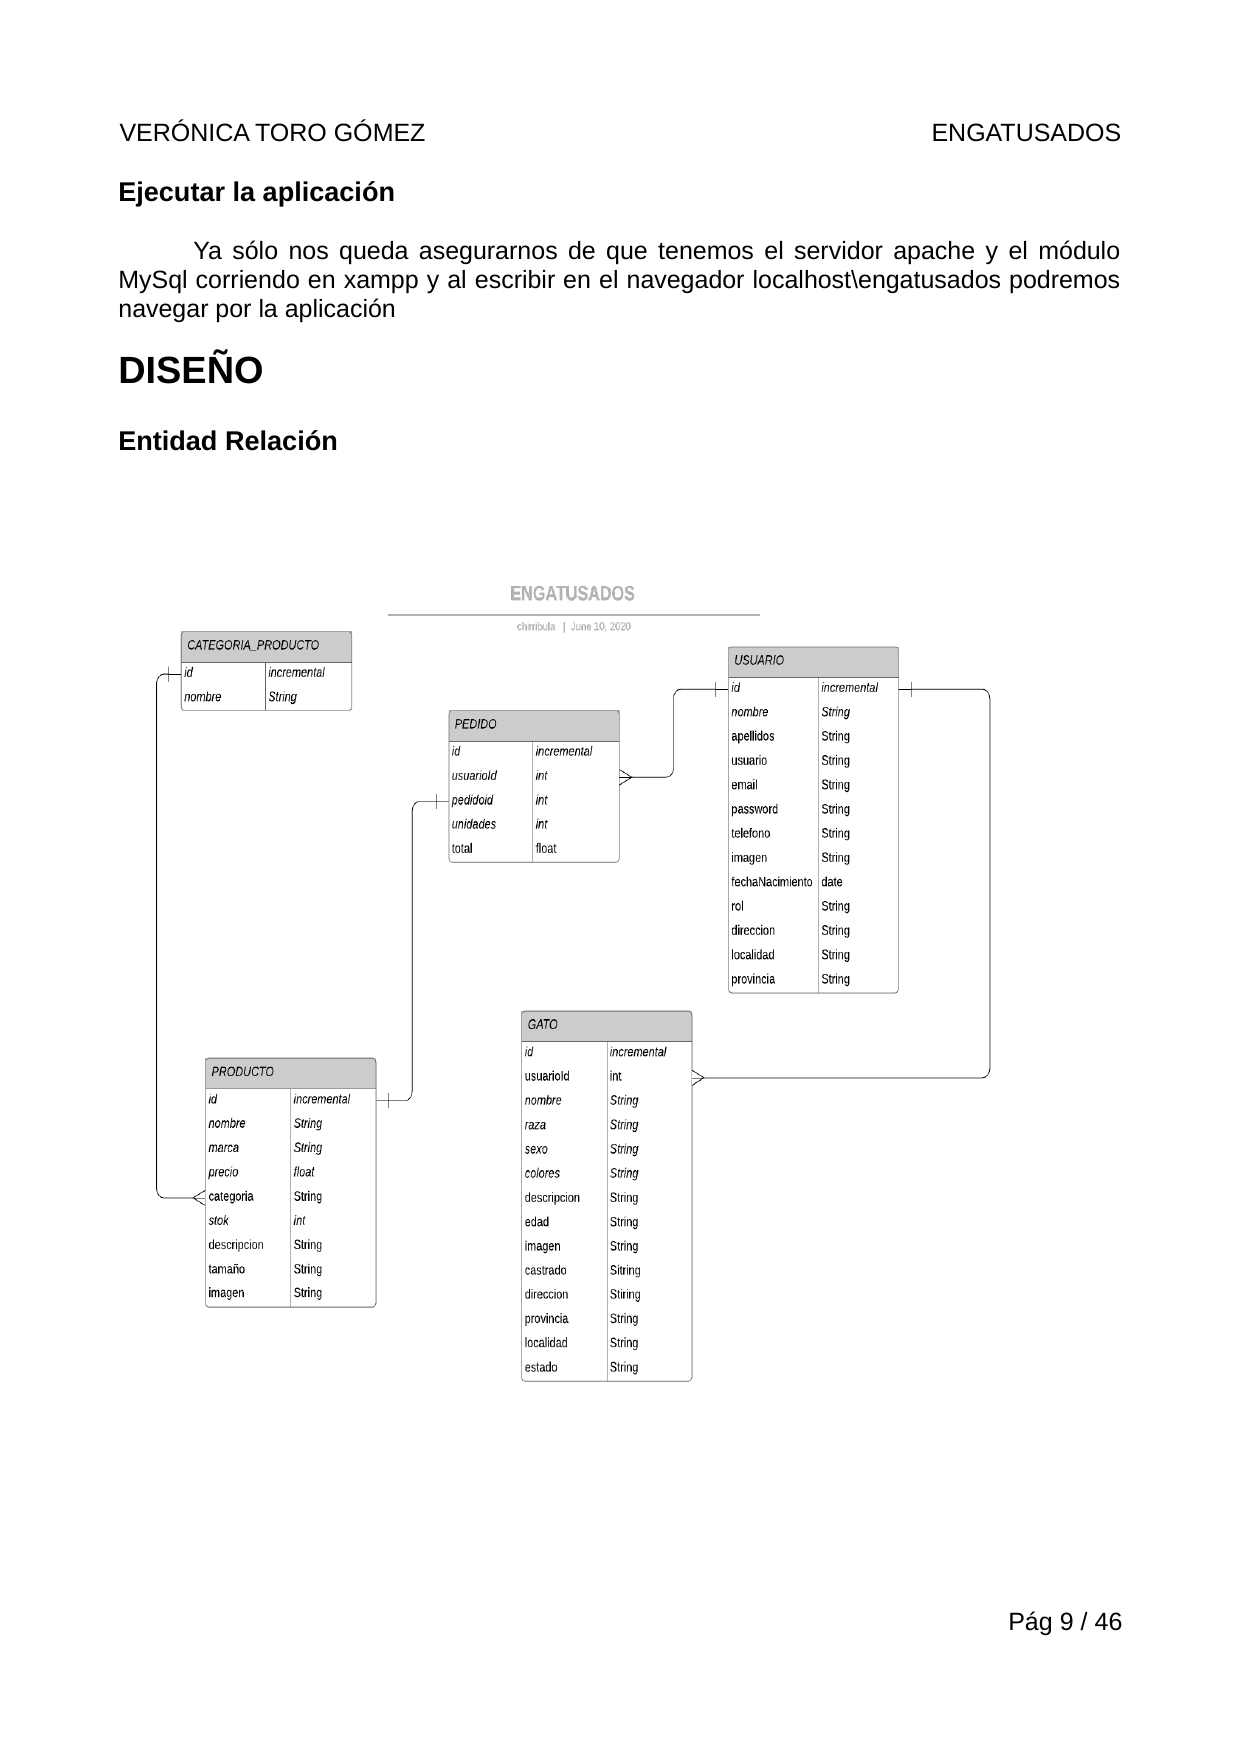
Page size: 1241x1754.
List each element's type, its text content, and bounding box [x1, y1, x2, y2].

text Ejecutar la aplicación [118, 176, 1122, 208]
subtitle Entidad Relación [118, 424, 1122, 456]
text Ya sólo nos queda asegurarnos de que tenemos el servidor apache y el módulo MySql corriendo en xampp y al escribir en el navegador localhost\engatusados podremos navegar por la aplicación [118, 236, 1122, 323]
subtitle DISEÑO [118, 348, 1122, 391]
picture [112, 552, 1033, 1429]
